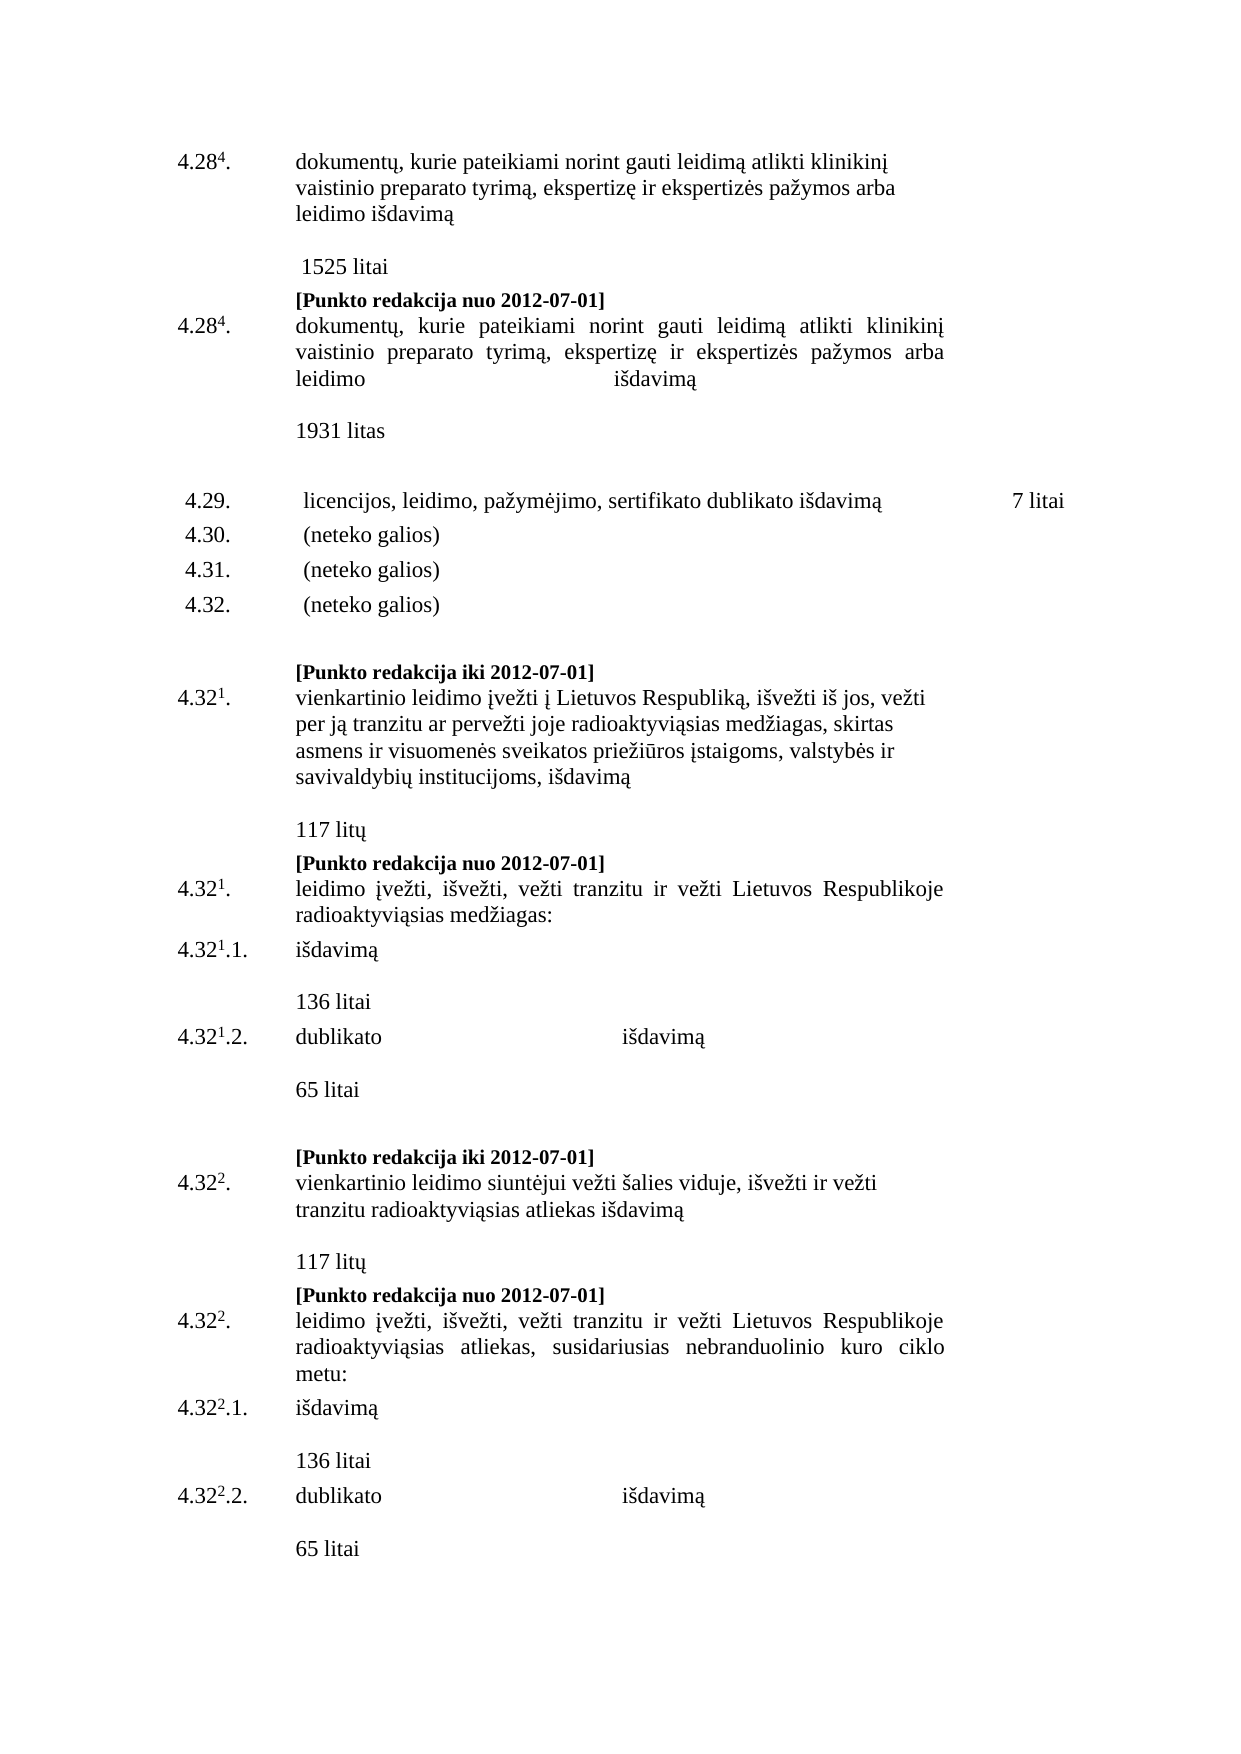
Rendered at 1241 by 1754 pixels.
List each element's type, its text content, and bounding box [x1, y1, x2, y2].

text 4.321. vienkartinio leidimo įvežti į Lietuvos Respubliką, išvežti iš jos, vežti per ją tranzitu ar pervežti joje radioaktyviąsias medžiagas, skirtas asmens ir visuomenės sveikatos priežiūros įstaigoms, valstybės ir savivaldybių institucijoms, išdavimą 117 litų [177, 684, 930, 842]
text [Punkto redakcija nuo 2012-07-01] [177, 851, 1122, 875]
text 4.322. vienkartinio leidimo siuntėjui vežti šalies viduje, išvežti ir vežti tranzitu radioaktyviąsias atliekas išdavimą 117 litų [177, 1169, 930, 1275]
table_cell 4.30. [174, 521, 292, 556]
text 4.322. leidimo įvežti, išvežti, vežti tranzitu ir vežti Lietuvos Respublikoje radioaktyviąsias atliekas, susidariusias nebranduolinio kuro ciklo metu: [177, 1307, 945, 1386]
text [Punkto redakcija iki 2012-07-01] [177, 660, 1122, 684]
table_header 4.29. [174, 487, 292, 521]
text [Punkto redakcija iki 2012-07-01] [177, 1145, 1122, 1169]
text 4.322.2. dublikato išdavimą 65 litai [177, 1482, 945, 1561]
table_cell (neteko galios) [292, 591, 1001, 625]
table_header 7 litai [1001, 487, 1104, 521]
text 4.284. dokumentų, kurie pateikiami norint gauti leidimą atlikti klinikinį vaistinio preparato tyrimą, ekspertizę ir ekspertizės pažymos arba leidimo išdavimą 1931 litas [177, 312, 945, 444]
table_cell [1001, 556, 1104, 591]
table_header licencijos, leidimo, pažymėjimo, sertifikato dublikato išdavimą [292, 487, 1001, 521]
text 4.321.1. išdavimą 136 litai [177, 936, 945, 1015]
table_cell [1001, 521, 1104, 556]
table_cell 4.32. [174, 591, 292, 625]
text 4.322.1. išdavimą 136 litai [177, 1394, 945, 1473]
text [Punkto redakcija nuo 2012-07-01] [177, 288, 1122, 312]
text 4.321. leidimo įvežti, išvežti, vežti tranzitu ir vežti Lietuvos Respublikoje radioaktyviąsias medžiagas: [177, 875, 945, 927]
text 4.284. dokumentų, kurie pateikiami norint gauti leidimą atlikti klinikinį vaistinio preparato tyrimą, ekspertizę ir ekspertizės pažymos arba leidimo išdavimą 1525 litai [177, 148, 945, 279]
text [Punkto redakcija nuo 2012-07-01] [177, 1283, 1122, 1307]
table_cell 4.31. [174, 556, 292, 591]
table_cell [1001, 591, 1104, 625]
text 4.321.2. dublikato išdavimą 65 litai [177, 1023, 945, 1102]
table_cell (neteko galios) [292, 521, 1001, 556]
table_cell (neteko galios) [292, 556, 1001, 591]
